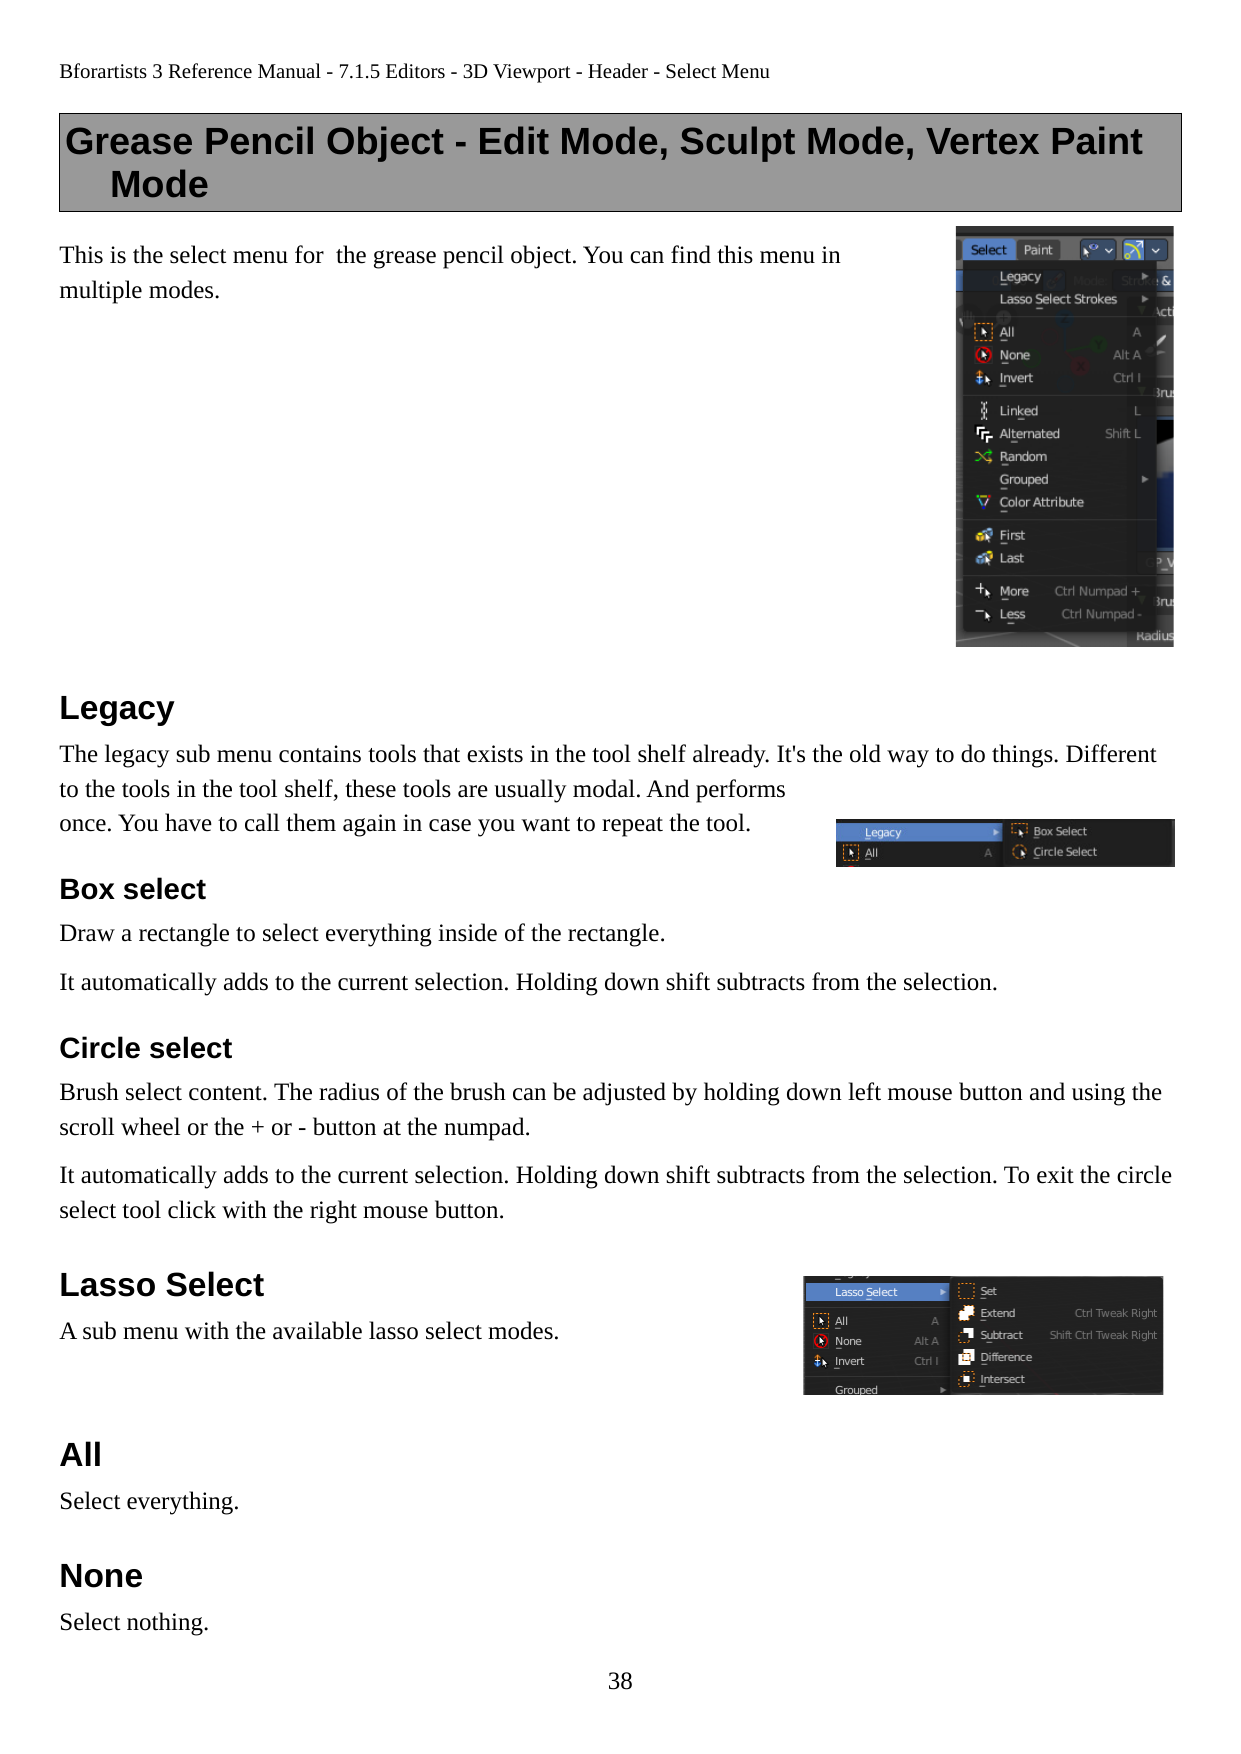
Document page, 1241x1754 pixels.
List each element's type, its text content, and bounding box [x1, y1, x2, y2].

picture [803, 1276, 1164, 1395]
table_header Grease Pencil Object - Edit Mode, Sculpt Mode, Vertex Paint Mode [60, 114, 1181, 211]
subtitle None [59, 1556, 1181, 1595]
text The legacy sub menu contains tools that exists in the tool shelf already. It's the old way to do things. Different to the tools in the tool shelf, these tools are usually modal. And performs once. You have to call them again in case you want to repeat the tool. [59, 739, 1181, 837]
picture [955, 226, 1174, 647]
text Select nothing. [59, 1607, 1181, 1636]
text Draw a rectangle to select everything inside of the rectangle. [59, 918, 1181, 947]
text It automatically adds to the current selection. Holding down shift subtracts from the selection. To exit the circle select tool click with the right mouse button. [59, 1161, 1181, 1224]
subtitle Legacy [59, 688, 1181, 727]
text It automatically adds to the current selection. Holding down shift subtracts from the selection. [59, 967, 1181, 996]
text Select everything. [59, 1486, 1181, 1515]
subtitle Lasso Select [59, 1265, 1181, 1304]
subtitle Circle select [59, 1031, 1181, 1064]
text This is the select menu for the grease pencil object. You can find this menu in multiple modes. [59, 240, 955, 303]
text A sub menu with the available lasso select modes. [59, 1316, 803, 1345]
picture [836, 819, 1175, 867]
subtitle Box select [59, 872, 1181, 906]
text Brush select content. The radius of the brush can be adjusted by holding down left mouse button and using the scroll wheel or the + or - button at the numpad. [59, 1077, 1181, 1140]
subtitle All [59, 1435, 1181, 1474]
